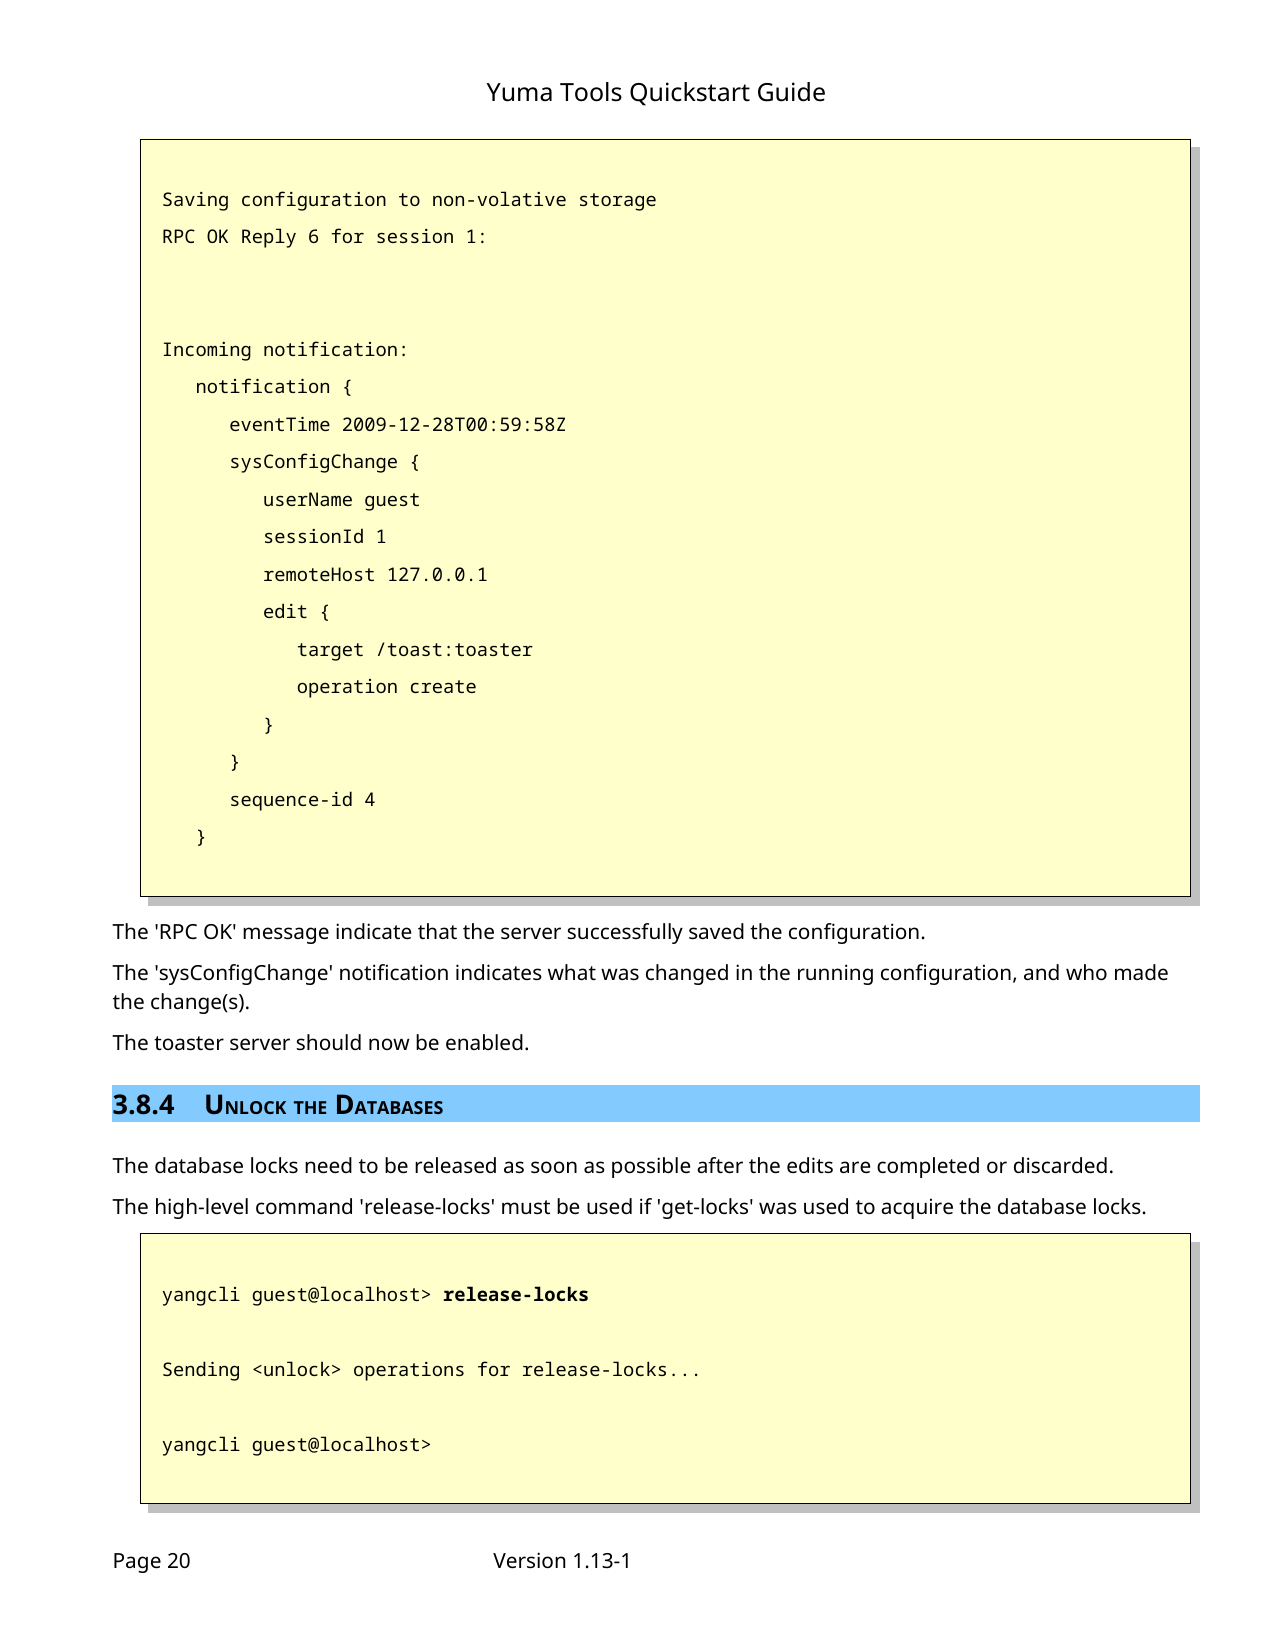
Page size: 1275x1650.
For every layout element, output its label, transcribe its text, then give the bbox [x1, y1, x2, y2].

text The 'sysConfigChange' notification indicates what was changed in the running configuration, and who made the change(s). [112, 958, 1200, 1015]
text sessionId 1 [141, 513, 1190, 549]
text edit { [141, 588, 1190, 624]
text yangcli guest@localhost> release-locks [141, 1271, 1190, 1306]
text remoteHost 127.0.0.1 [141, 551, 1190, 587]
text The database locks need to be released as soon as possible after the edits are completed or discarded. [112, 1151, 1200, 1180]
text yangcli guest@localhost> [141, 1421, 1190, 1456]
text sequence-id 4 [141, 776, 1190, 812]
text sysConfigChange { [141, 438, 1190, 474]
text The high-level command 'release-locks' must be used if 'get-locks' was used to acquire the database locks. [112, 1192, 1200, 1221]
text Sending <unlock> operations for release-locks... [141, 1346, 1190, 1381]
text notification { [141, 363, 1190, 399]
text target /toast:toaster [141, 626, 1190, 662]
text operation create [141, 663, 1190, 699]
text } [141, 738, 1190, 774]
text Saving configuration to non-volative storage [141, 176, 1190, 212]
subtitle Unlock the Databases [112, 1085, 1200, 1122]
text userName guest [141, 476, 1190, 512]
text eventTime 2009-12-28T00:59:58Z [141, 401, 1190, 437]
text } [141, 701, 1190, 737]
text The toaster server should now be enabled. [112, 1028, 1200, 1056]
text The 'RPC OK' message indicate that the server successfully saved the configuration. [112, 917, 1200, 946]
text } [141, 813, 1190, 849]
text RPC OK Reply 6 for session 1: [141, 213, 1190, 249]
text Incoming notification: [141, 326, 1190, 362]
